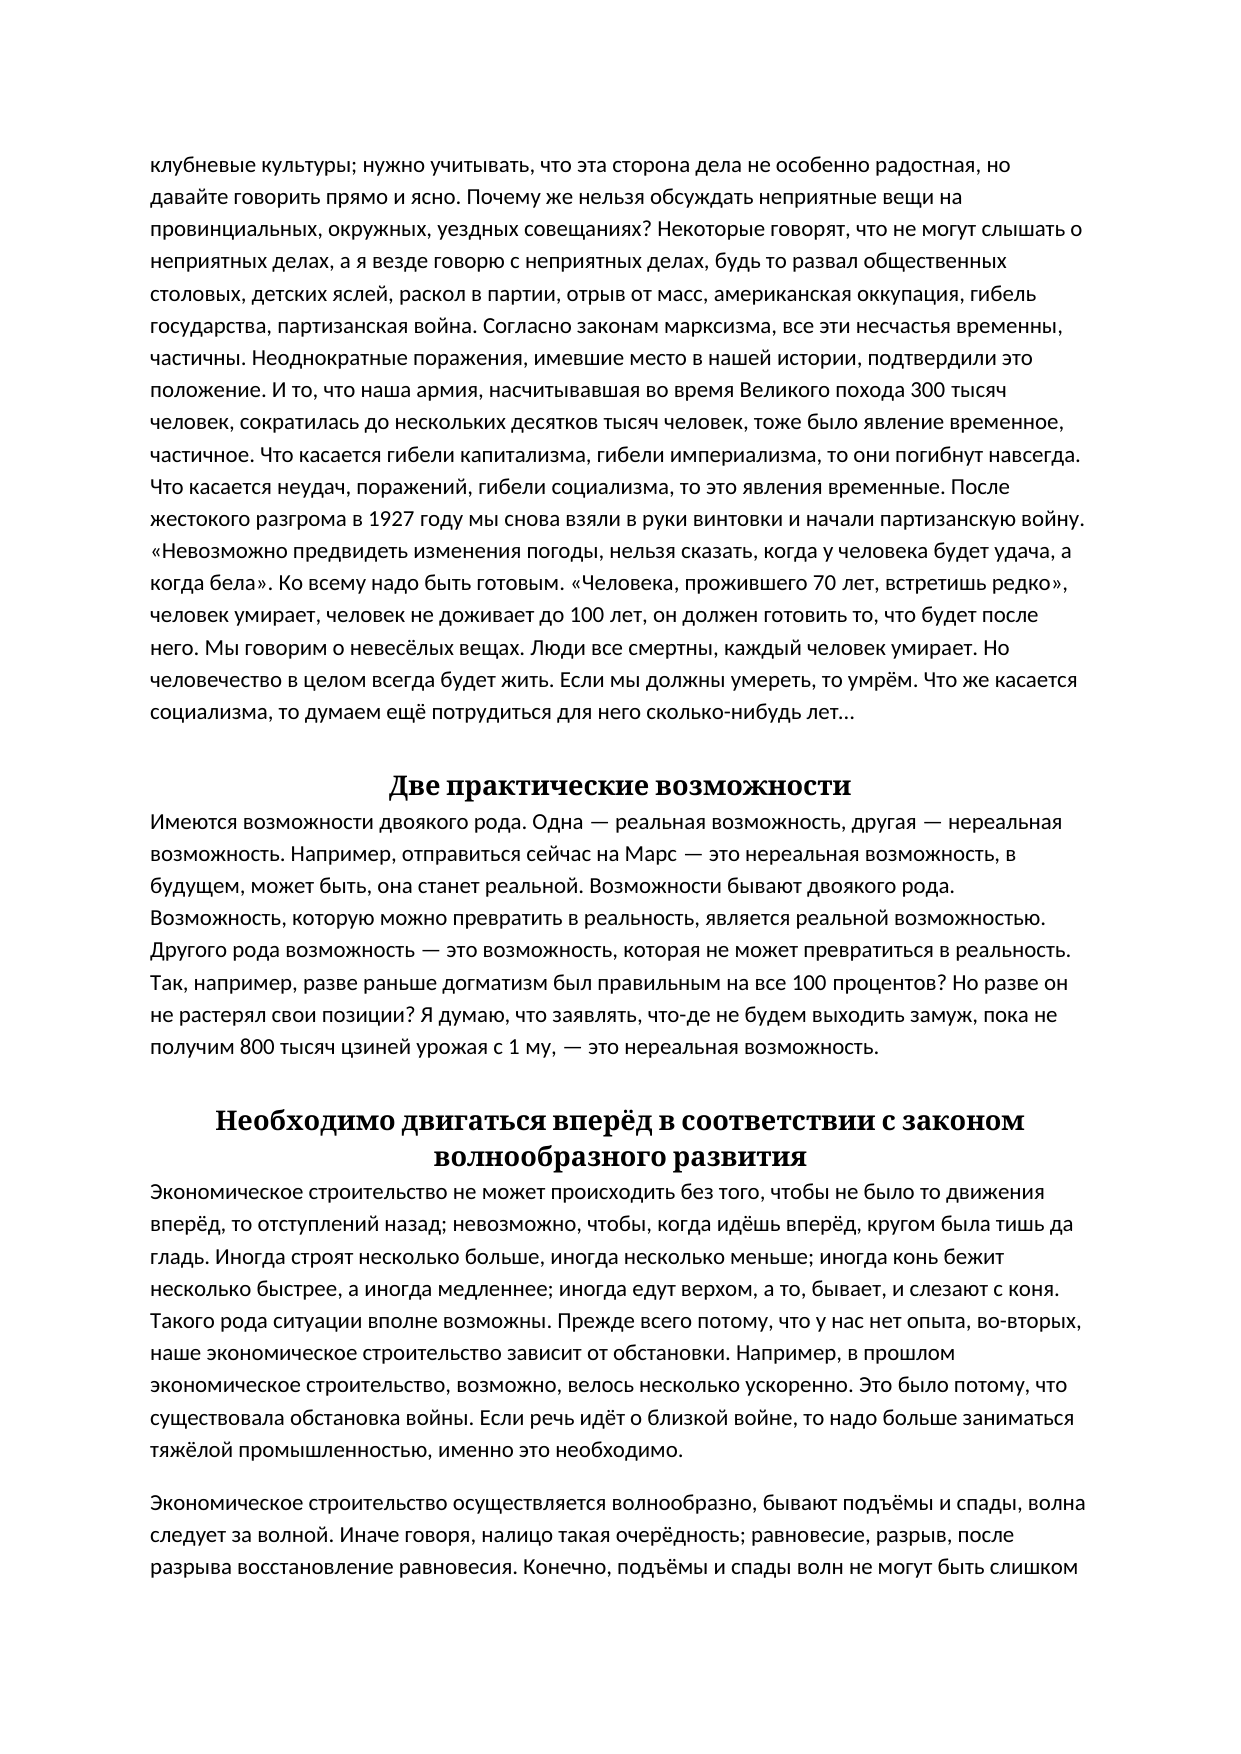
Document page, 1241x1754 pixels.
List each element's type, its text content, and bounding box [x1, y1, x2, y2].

text Экономическое строительство осуществляется волнообразно, бывают подъёмы и спады, волна следует за волной. Иначе говоря, налицо такая очерёдность; равновесие, разрыв, после разрыва восстановление равновесия. Конечно, подъёмы и спады волн не могут быть слишком [150, 1488, 1091, 1580]
text Имеются возможности двоякого рода. Одна — реальная возможность, другая — нереальная возможность. Например, отправиться сейчас на Марс — это нереальная возможность, в будущем, может быть, она станет реальной. Возможности бывают двоякого рода. Возможность, которую можно превратить в реальность, является реальной возможностью. Другого рода возможность — это возможность, которая не может превратиться в реальность. Так, например, разве раньше догматизм был правильным на все 100 процентов? Но разве он не растерял свои позиции? Я думаю, что заявлять, что-де не будем выходить замуж, пока не получим 800 тысяч цзиней урожая с 1 му, — это нереальная возможность. [150, 807, 1091, 1060]
subtitle Две практические возможности [150, 771, 1091, 802]
subtitle Необходимо двигаться вперёд в соответствии с законом волнообразного развития [150, 1106, 1091, 1173]
text Экономическое строительство не может происходить без того, чтобы не было то движения вперёд, то отступлений назад; невозможно, чтобы, когда идёшь вперёд, кругом была тишь да гладь. Иногда строят несколько больше, иногда несколько меньше; иногда конь бежит несколько быстрее, а иногда медленнее; иногда едут верхом, а то, бывает, и слезают с коня. Такого рода ситуации вполне возможны. Прежде всего потому, что у нас нет опыта, во-вторых, наше экономическое строительство зависит от обстановки. Например, в прошлом экономическое строительство, возможно, велось несколько ускоренно. Это было потому, что существовала обстановка войны. Если речь идёт о близкой войне, то надо больше заниматься тяжёлой промышленностью, именно это необходимо. [150, 1177, 1091, 1463]
text клубневые культуры; нужно учитывать, что эта сторона дела не особенно радостная, но давайте говорить прямо и ясно. Почему же нельзя обсуждать неприятные вещи на провинциальных, окружных, уездных совещаниях? Некоторые говорят, что не могут слышать о неприятных делах, а я везде говорю с неприятных делах, будь то развал общественных столовых, детских яслей, раскол в партии, отрыв от масс, американская оккупация, гибель государства, партизанская война. Согласно законам марксизма, все эти несчастья временны, частичны. Неоднократные поражения, имевшие место в нашей истории, подтвердили это положение. И то, что наша армия, насчитывавшая во время Великого похода 300 тысяч человек, сократилась до нескольких десятков тысяч человек, тоже было явление временное, частичное. Что касается гибели капитализма, гибели империализма, то они погибнут навсегда. Что касается неудач, поражений, гибели социализма, то это явления временные. После жестокого разгрома в 1927 году мы снова взяли в руки винтовки и начали партизанскую войну. «Невозможно предвидеть изменения погоды, нельзя сказать, когда у человека будет удача, а когда бела». Ко всему надо быть готовым. «Человека, прожившего 70 лет, встретишь редко», человек умирает, человек не доживает до 100 лет, он должен готовить то, что будет после него. Мы говорим о невесёлых вещах. Люди все смертны, каждый человек умирает. Но человечество в целом всегда будет жить. Если мы должны умереть, то умрём. Что же касается социализма, то думаем ещё потрудиться для него сколько-нибудь лет… [150, 150, 1091, 725]
